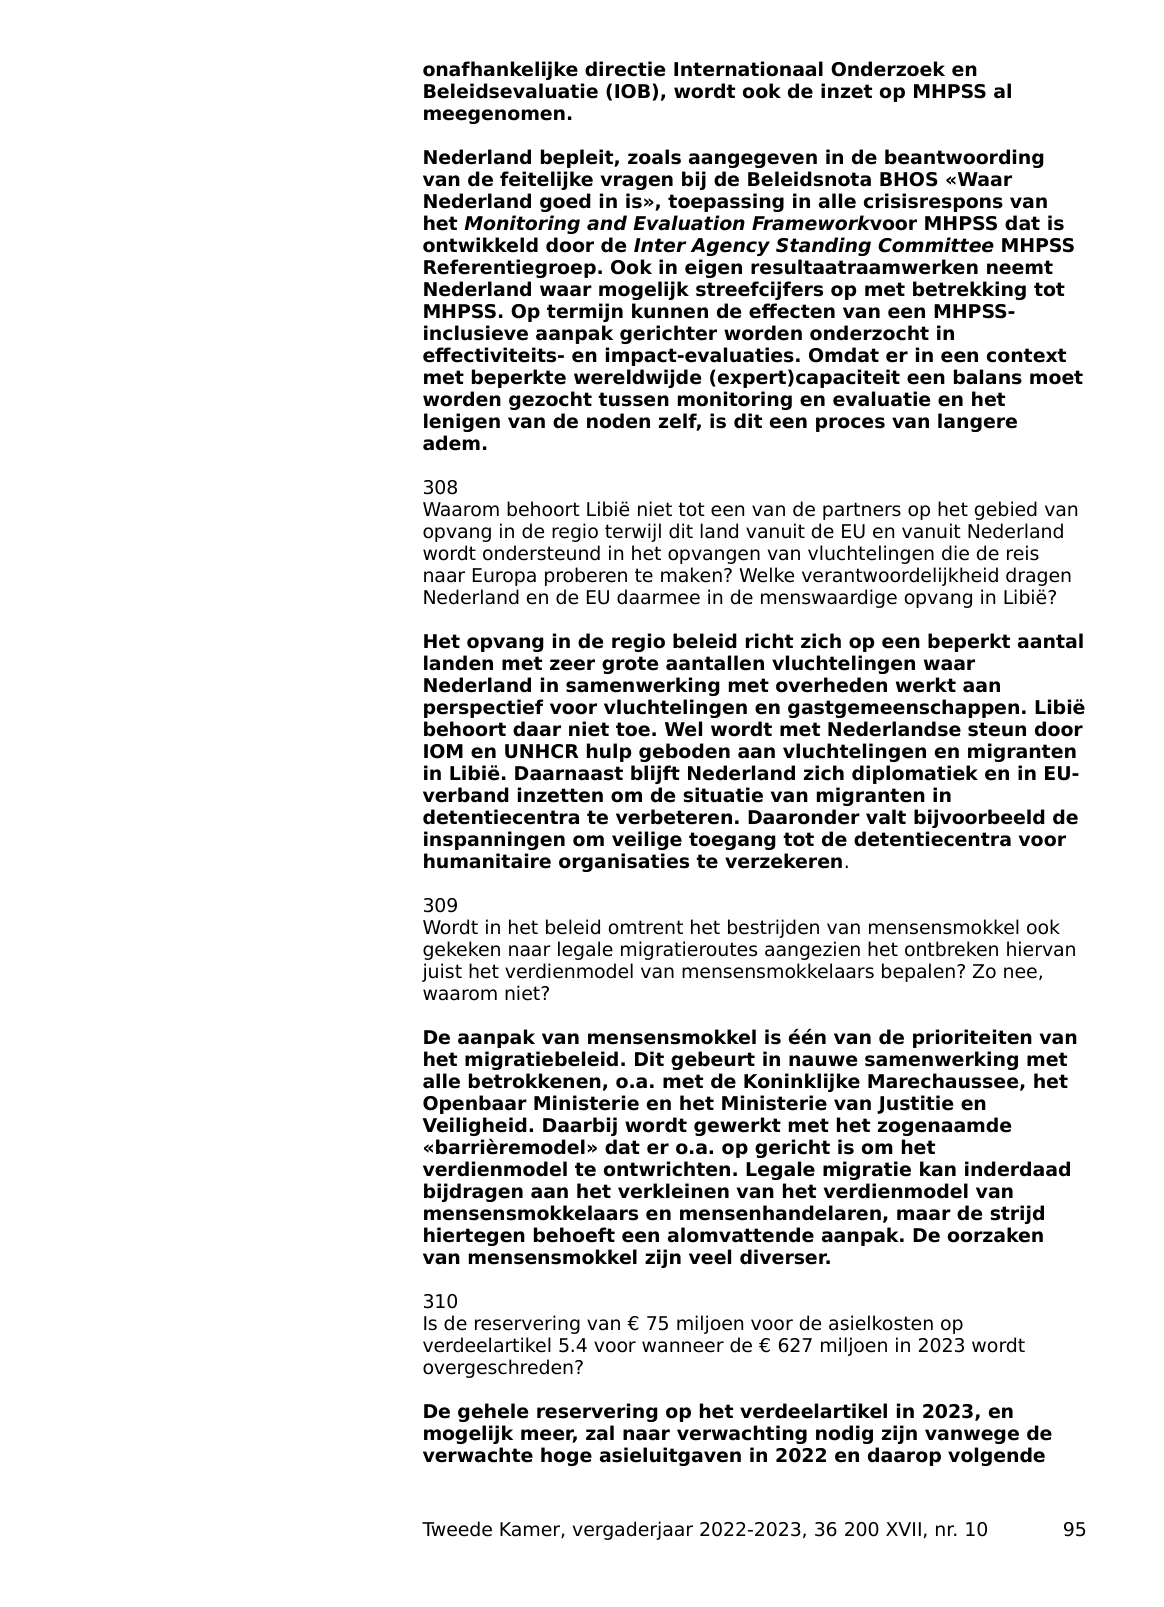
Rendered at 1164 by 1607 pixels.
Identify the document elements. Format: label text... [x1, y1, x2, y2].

text Waarom behoort Libië niet tot een van de partners op het gebied van opvang in de regio terwijl dit land vanuit de EU en vanuit Nederland wordt ondersteund in het opvangen van vluchtelingen die de reis naar Europa proberen te maken? Welke verantwoordelijkheid dragen Nederland en de EU daarmee in de menswaardige opvang in Libië? [422, 499, 1087, 609]
text Het opvang in de regio beleid richt zich op een beperkt aantal landen met zeer grote aantallen vluchtelingen waar Nederland in samenwerking met overheden werkt aan perspectief voor vluchtelingen en gastgemeenschappen. Libië behoort daar niet toe. Wel wordt met Nederlandse steun door IOM en UNHCR hulp geboden aan vluchtelingen en migranten in Libië. Daarnaast blijft Nederland zich diplomatiek en in EU-verband inzetten om de situatie van migranten in detentiecentra te verbeteren. Daaronder valt bijvoorbeeld de inspanningen om veilige toegang tot de detentiecentra voor humanitaire organisaties te verzekeren. [422, 631, 1087, 873]
text onafhankelijke directie Internationaal Onderzoek en Beleidsevaluatie (IOB), wordt ook de inzet op MHPSS al meegenomen. [422, 59, 1087, 125]
text 309 [422, 895, 1087, 917]
text De gehele reservering op het verdeelartikel in 2023, en mogelijk meer, zal naar verwachting nodig zijn vanwege de verwachte hoge asieluitgaven in 2022 en daarop volgende [422, 1401, 1087, 1467]
text 308 [422, 477, 1087, 499]
text Nederland bepleit, zoals aangegeven in de beantwoording van de feitelijke vragen bij de Beleidsnota BHOS «Waar Nederland goed in is», toepassing in alle crisisrespons van het Monitoring and Evaluation Frameworkvoor MHPSS dat is ontwikkeld door de Inter Agency Standing Committee MHPSS Referentiegroep. Ook in eigen resultaatraamwerken neemt Nederland waar mogelijk streefcijfers op met betrekking tot MHPSS. Op termijn kunnen de effecten van een MHPSS-inclusieve aanpak gerichter worden onderzocht in effectiviteits- en impact-evaluaties. Omdat er in een context met beperkte wereldwijde (expert)capaciteit een balans moet worden gezocht tussen monitoring en evaluatie en het lenigen van de noden zelf, is dit een proces van langere adem. [422, 147, 1087, 455]
text 310 [422, 1291, 1087, 1313]
text Is de reservering van € 75 miljoen voor de asielkosten op verdeelartikel 5.4 voor wanneer de € 627 miljoen in 2023 wordt overgeschreden? [422, 1313, 1087, 1379]
text De aanpak van mensensmokkel is één van de prioriteiten van het migratiebeleid. Dit gebeurt in nauwe samenwerking met alle betrokkenen, o.a. met de Koninklijke Marechaussee, het Openbaar Ministerie en het Ministerie van Justitie en Veiligheid. Daarbij wordt gewerkt met het zogenaamde «barrièremodel» dat er o.a. op gericht is om het verdienmodel te ontwrichten. Legale migratie kan inderdaad bijdragen aan het verkleinen van het verdienmodel van mensensmokkelaars en mensenhandelaren, maar de strijd hiertegen behoeft een alomvattende aanpak. De oorzaken van mensensmokkel zijn veel diverser. [422, 1027, 1087, 1269]
text Wordt in het beleid omtrent het bestrijden van mensensmokkel ook gekeken naar legale migratieroutes aangezien het ontbreken hiervan juist het verdienmodel van mensensmokkelaars bepalen? Zo nee, waarom niet? [422, 917, 1087, 1005]
